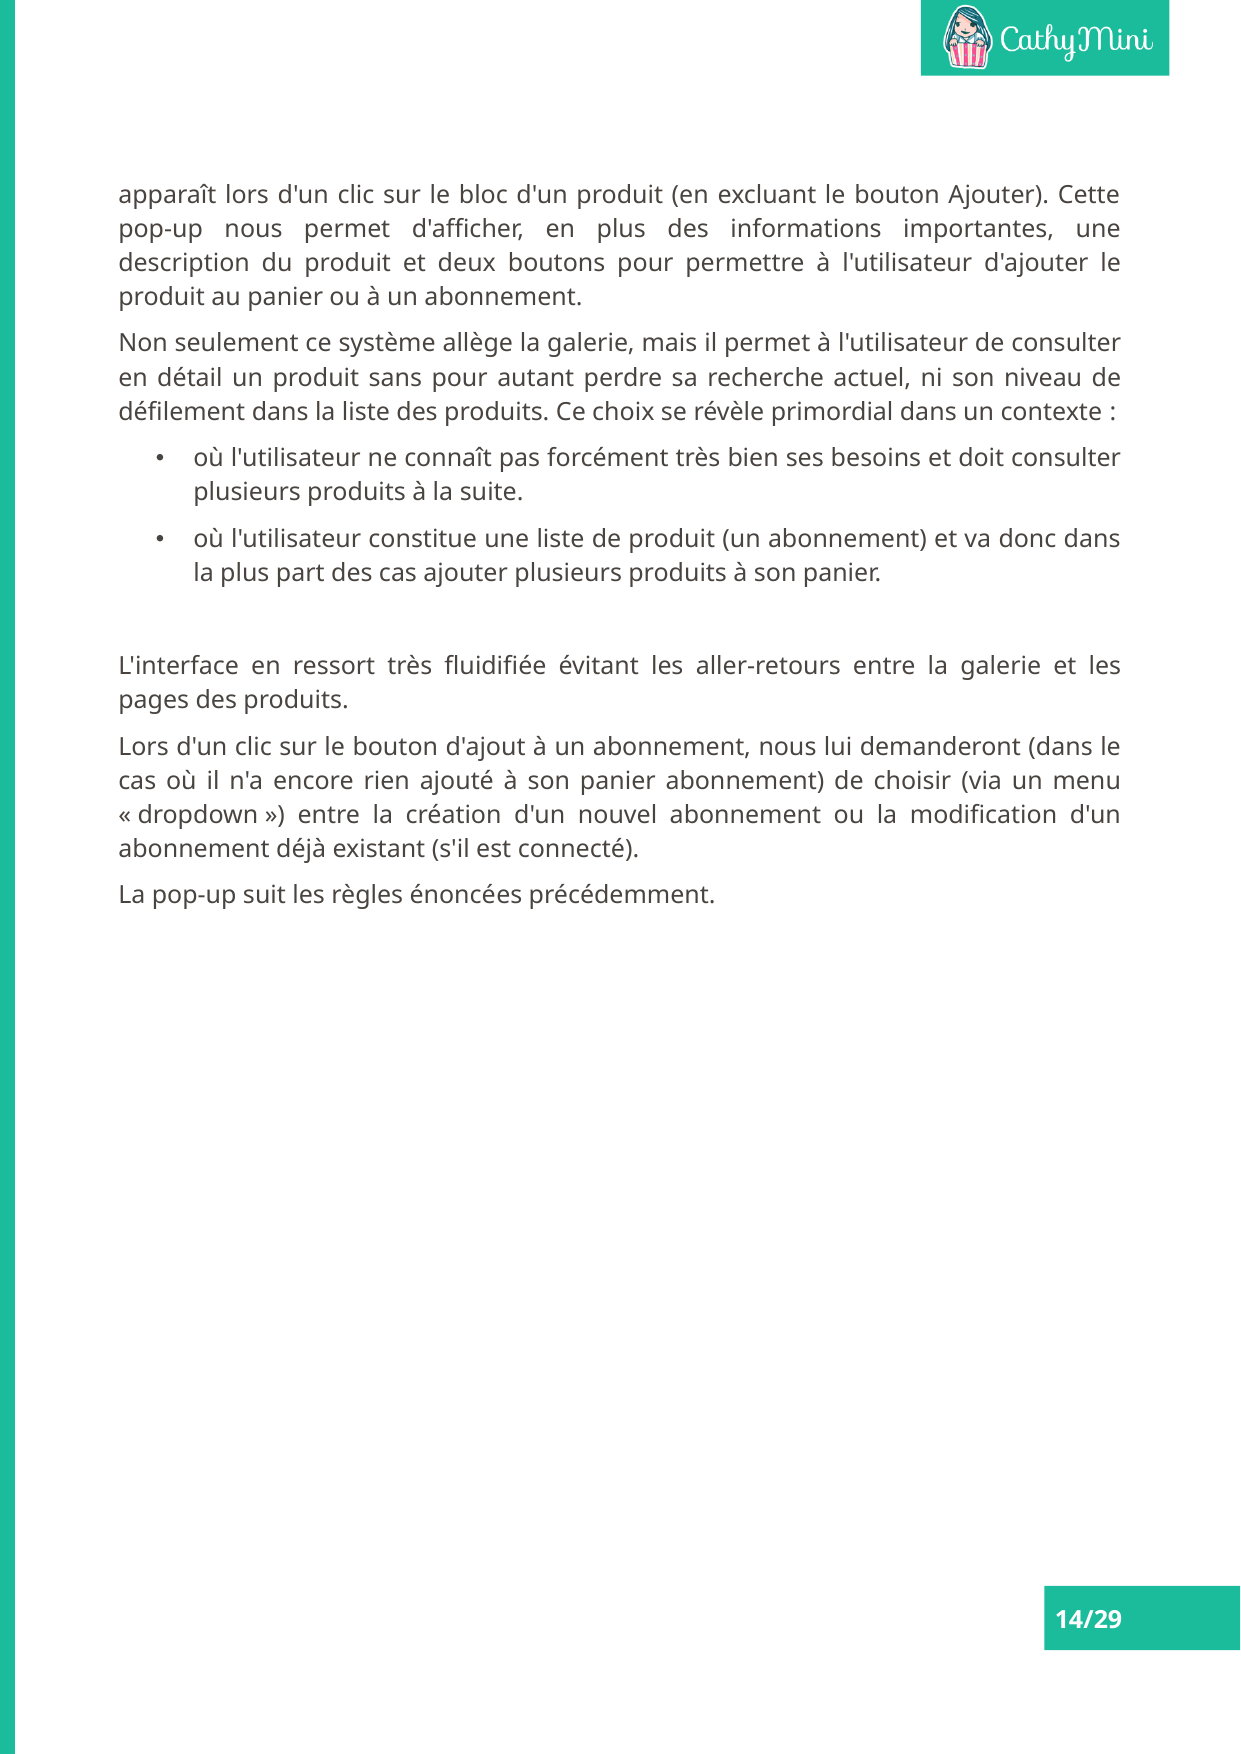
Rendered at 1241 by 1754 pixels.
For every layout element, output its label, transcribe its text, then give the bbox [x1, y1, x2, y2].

text Non seulement ce système allège la galerie, mais il permet à l'utilisateur de consulter en détail un produit sans pour autant perdre sa recherche actuel, ni son niveau de défilement dans la liste des produits. Ce choix se révèle primordial dans un contexte : [118, 325, 1122, 427]
picture [936, 0, 1162, 73]
list où l'utilisateur constitue une liste de produit (un abonnement) et va donc dans la plus part des cas ajouter plusieurs produits à son panier. [156, 520, 1122, 588]
text L'interface en ressort très fluidifiée évitant les aller-retours entre la galerie et les pages des produits. [118, 648, 1122, 716]
text Lors d'un clic sur le bouton d'ajout à un abonnement, nous lui demanderont (dans le cas où il n'a encore rien ajouté à son panier abonnement) de choisir (via un menu « dropdown ») entre la création d'un nouvel abonnement ou la modification d'un abonnement déjà existant (s'il est connecté). [118, 728, 1122, 864]
text apparaît lors d'un clic sur le bloc d'un produit (en excluant le bouton Ajouter). Cette pop-up nous permet d'afficher, en plus des informations importantes, une description du produit et deux boutons pour permettre à l'utilisateur d'ajouter le produit au panier ou à un abonnement. [118, 176, 1122, 313]
list où l'utilisateur ne connaît pas forcément très bien ses besoins et doit consulter plusieurs produits à la suite. [156, 440, 1122, 508]
text La pop-up suit les règles énoncées précédemment. [118, 877, 1122, 911]
